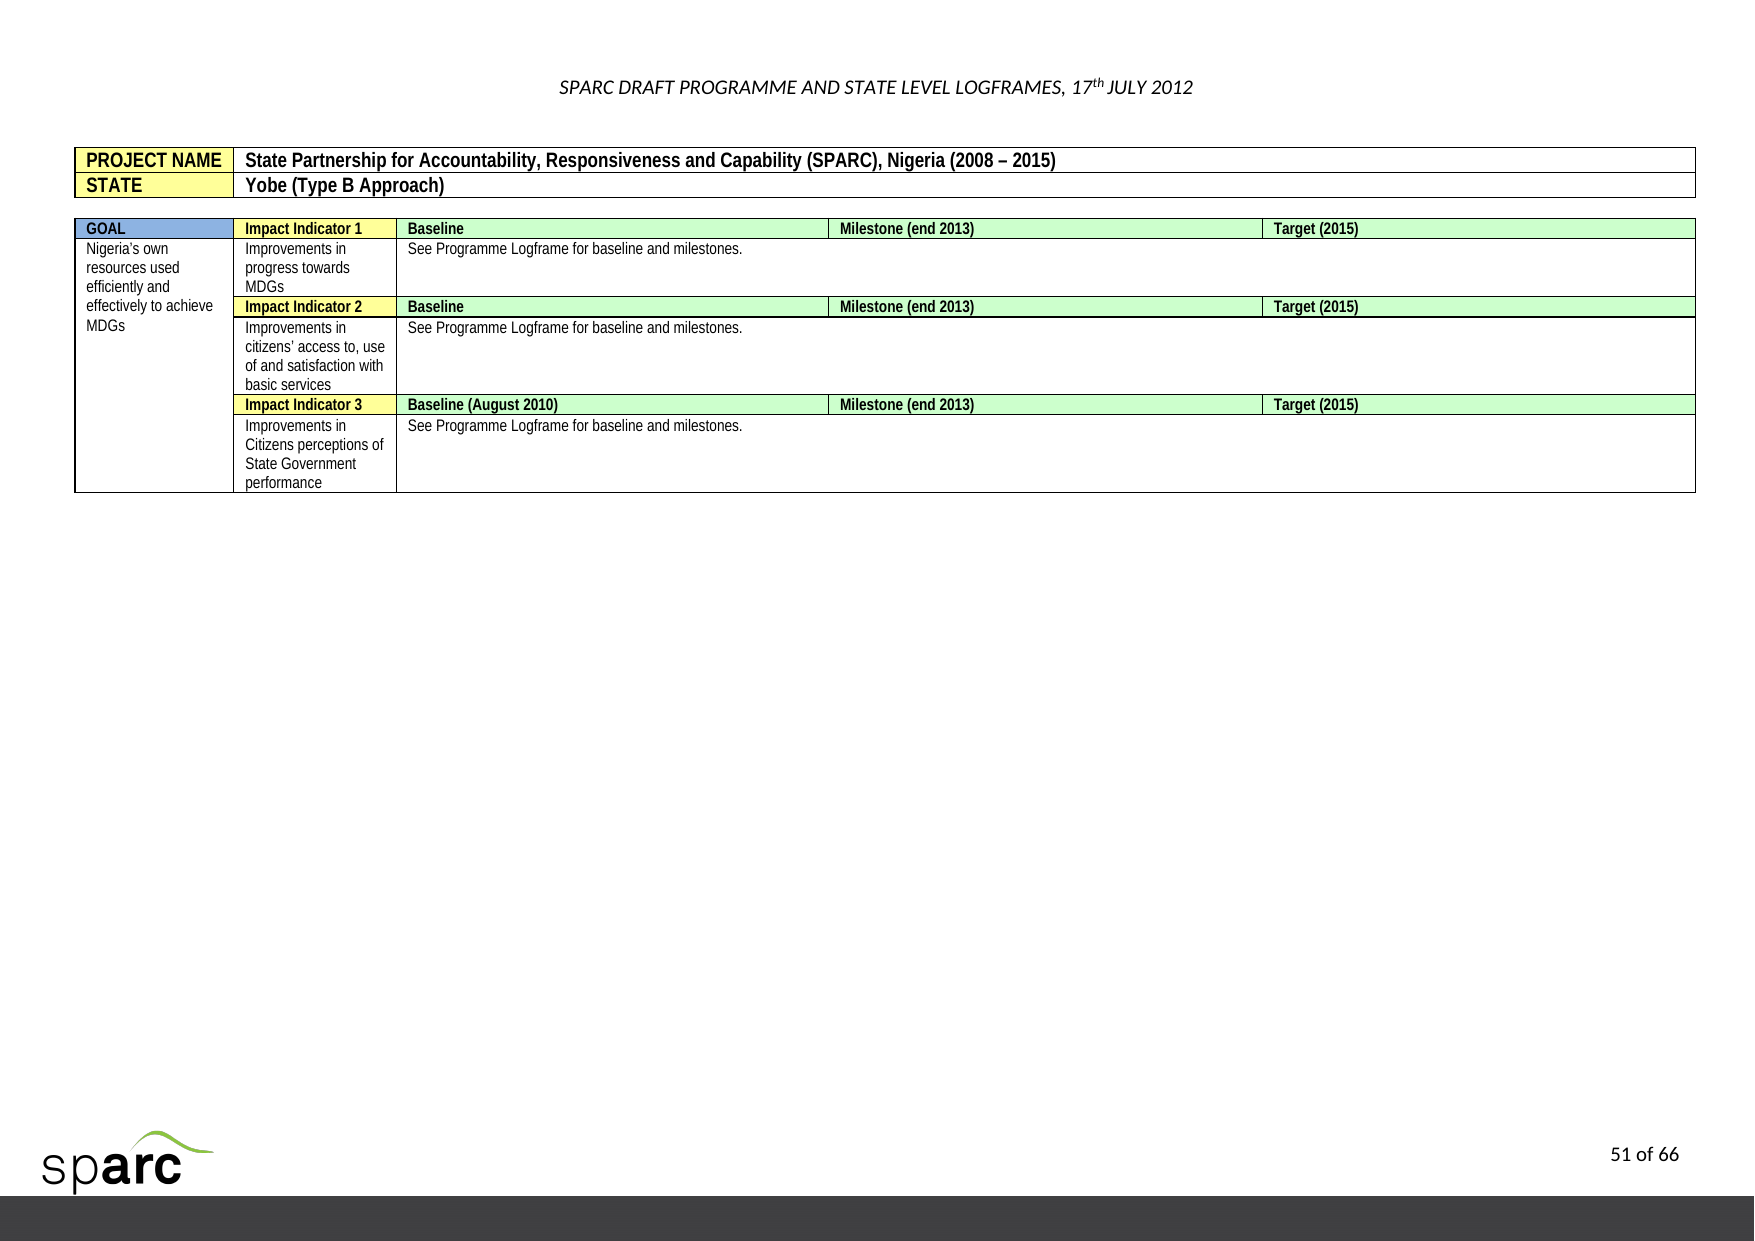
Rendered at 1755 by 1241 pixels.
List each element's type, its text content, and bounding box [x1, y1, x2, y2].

table_header State Partnership for Accountability, Responsiveness and Capability (SPARC), Nigeria (2008 – 2015) [234, 148, 1695, 172]
table_cell Yobe (Type B Approach) [234, 173, 1695, 197]
table_cell Target (2015) [1263, 219, 1695, 238]
table_cell Improvements in Citizens perceptions of State Government performance [234, 415, 396, 492]
table_cell Target (2015) [1263, 297, 1695, 316]
table_cell See Programme Logframe for baseline and milestones. [397, 318, 1695, 394]
table_cell [75, 198, 1696, 217]
table_cell STATE [76, 173, 233, 197]
table_cell Impact Indicator 3 [234, 395, 396, 414]
table_cell Milestone (end 2013) [829, 219, 1262, 238]
table_cell Improvements in progress towards MDGs [234, 239, 396, 296]
table_cell Milestone (end 2013) [829, 395, 1262, 414]
table_cell Impact Indicator 2 [234, 297, 396, 316]
table_cell See Programme Logframe for baseline and milestones. [397, 239, 1695, 296]
table_cell Impact Indicator 1 [234, 219, 396, 238]
table_cell Improvements in citizens’ access to, use of and satisfaction with basic services [234, 318, 396, 394]
table_cell Baseline (August 2010) [397, 395, 828, 414]
table_cell Target (2015) [1263, 395, 1695, 414]
table_cell See Programme Logframe for baseline and milestones. [397, 415, 1695, 492]
table_header PROJECT NAME [76, 148, 233, 172]
table_cell Nigeria’s own resources used efficiently and effectively to achieve MDGs [76, 239, 233, 492]
table_cell Baseline [397, 297, 828, 316]
table_cell GOAL [76, 219, 233, 238]
table_cell Baseline [397, 219, 828, 238]
table_cell Milestone (end 2013) [829, 297, 1262, 316]
